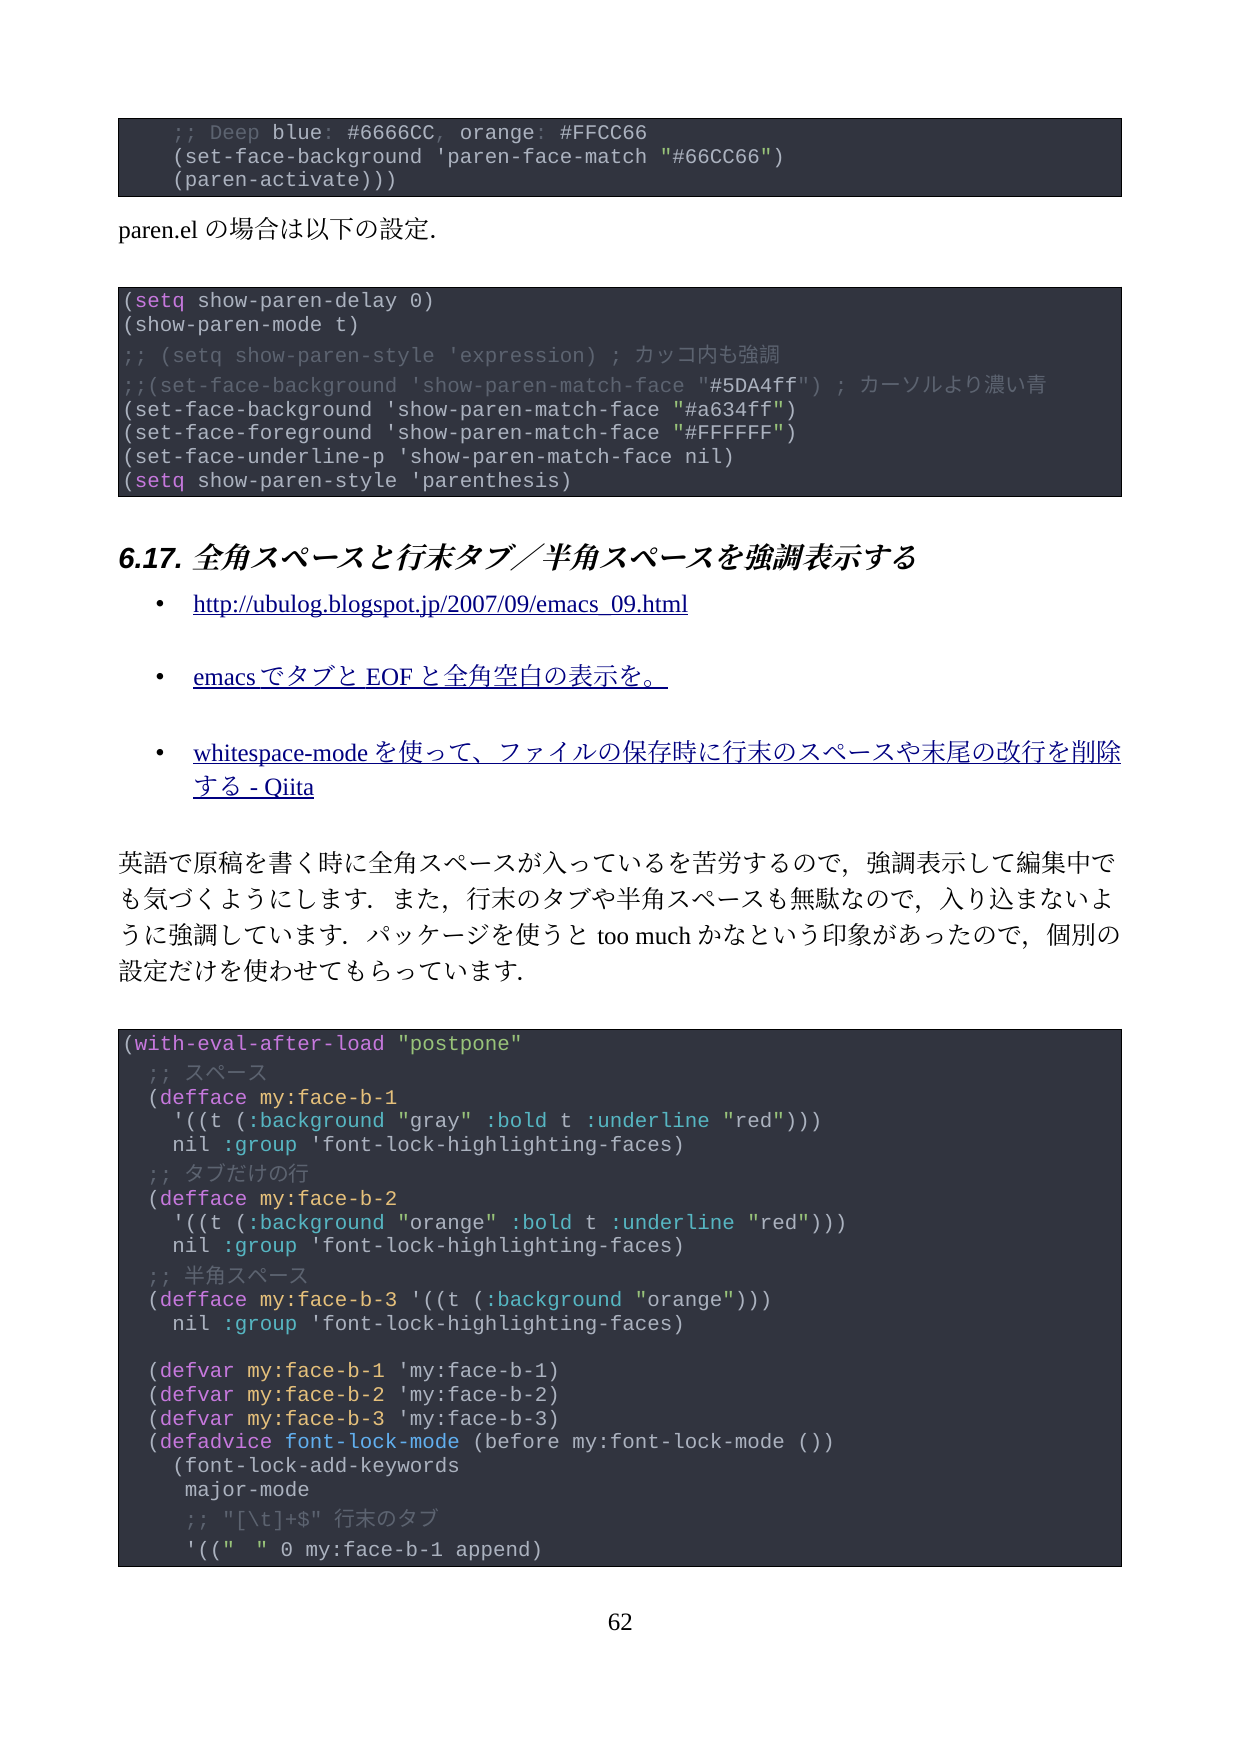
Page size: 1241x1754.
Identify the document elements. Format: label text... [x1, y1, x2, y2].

text '((" " 0 my:face-b-1 append) [119, 1529, 1121, 1566]
text (defadvice font-lock-mode (before my:font-lock-mode ()) [119, 1427, 1121, 1451]
text (defface my:face-b-3 '((t (:background "orange"))) [119, 1285, 1121, 1309]
subtitle 全角スペースと行末タブ／半角スペースを強調表示する [118, 534, 1122, 576]
text nil :group 'font-lock-highlighting-faces) [119, 1309, 1121, 1333]
text major-mode [119, 1474, 1121, 1498]
text nil :group 'font-lock-highlighting-faces) [119, 1231, 1121, 1255]
text (set-face-background 'paren-face-match "#66CC66") [119, 142, 1121, 165]
text paren.el の場合は以下の設定． [118, 209, 1122, 274]
text (defvar my:face-b-3 'my:face-b-3) [119, 1404, 1121, 1427]
text 英語で原稿を書く時に全角スペースが入っているを苦労するので，強調表示して編集中でも気づくようにします．また，行末のタブや半角スペースも無駄なので，入り込まないように強調しています．パッケージを使うと too much かなという印象があったので，個別の設定だけを使わせてもらっています． [118, 844, 1122, 1016]
text ;; タブだけの行 [119, 1154, 1121, 1184]
text (paren-activate))) [119, 165, 1121, 196]
text (with-eval-after-load "postpone" [119, 1030, 1121, 1052]
text (font-lock-add-keywords [119, 1451, 1121, 1474]
text ;; Deep blue: #6666CC, orange: #FFCC66 [119, 119, 1121, 142]
text (defface my:face-b-1 [119, 1083, 1121, 1106]
list http://ubulog.blogspot.jp/2007/09/emacs_09.html [156, 589, 1122, 646]
text (set-face-background 'show-paren-match-face "#a634ff") [119, 395, 1121, 418]
text (defvar my:face-b-1 'my:face-b-1) [119, 1356, 1121, 1380]
text (show-paren-mode t) [119, 310, 1121, 334]
text nil :group 'font-lock-highlighting-faces) [119, 1130, 1121, 1154]
text ;; スペース [119, 1052, 1121, 1083]
text (setq show-paren-delay 0) [119, 288, 1121, 310]
text (set-face-foreground 'show-paren-match-face "#FFFFFF") [119, 418, 1121, 442]
text ;; (setq show-paren-style 'expression) ; カッコ内も強調 [119, 334, 1121, 364]
text ;; 半角スペース [119, 1255, 1121, 1285]
text ;;(set-face-background 'show-paren-match-face "#5DA4ff") ; カーソルより濃い青 [119, 364, 1121, 395]
text (defvar my:face-b-2 'my:face-b-2) [119, 1380, 1121, 1404]
text (set-face-underline-p 'show-paren-match-face nil) [119, 442, 1121, 466]
text (setq show-paren-style 'parenthesis) [119, 466, 1121, 496]
text (defface my:face-b-2 [119, 1184, 1121, 1208]
text '((t (:background "orange" :bold t :underline "red"))) [119, 1208, 1121, 1231]
list emacsでタブとEOFと全角空白の表示を。 [156, 659, 1122, 722]
text '((t (:background "gray" :bold t :underline "red"))) [119, 1106, 1121, 1130]
list whitespace-modeを使って、ファイルの保存時に行末のスペースや末尾の改行を削除する - Qiita [156, 734, 1122, 831]
text ;; "[\t]+$" 行末のタブ [119, 1498, 1121, 1529]
